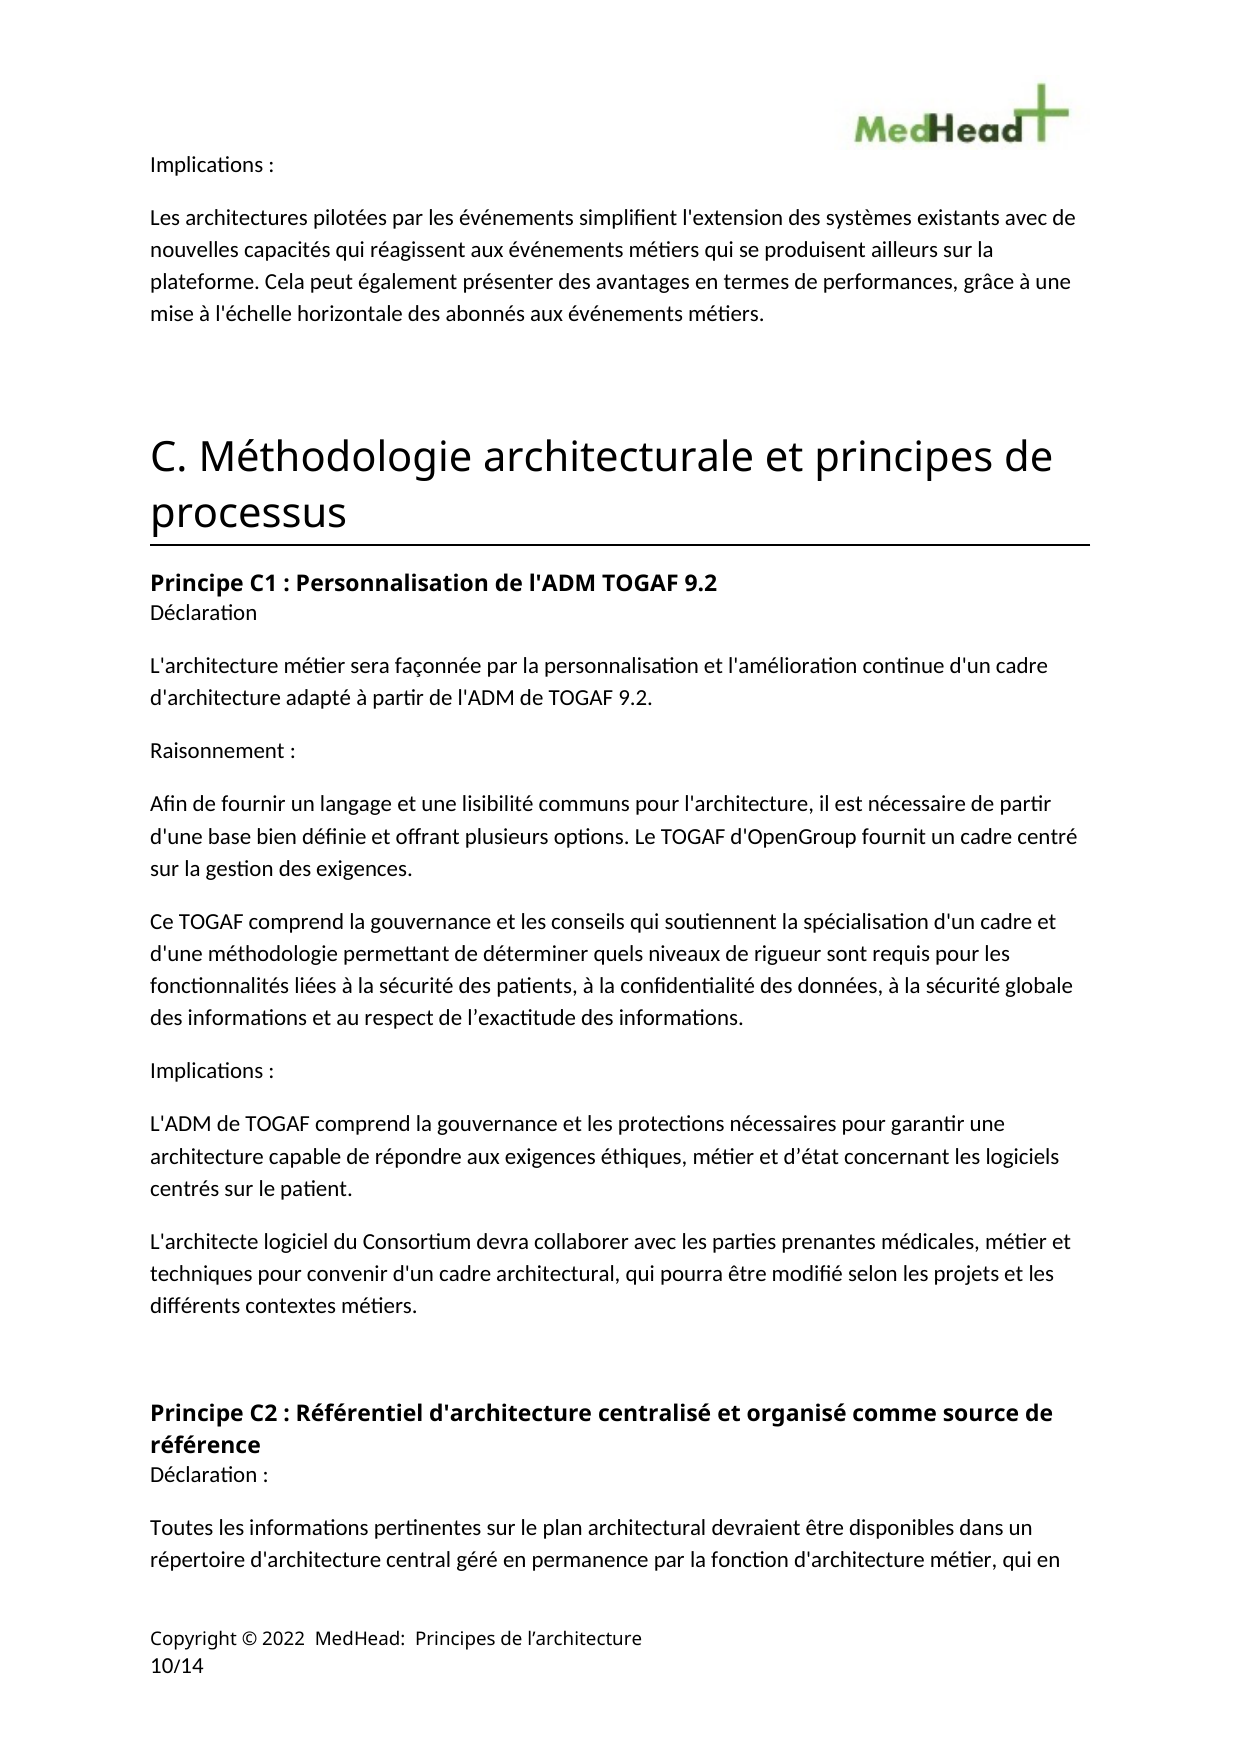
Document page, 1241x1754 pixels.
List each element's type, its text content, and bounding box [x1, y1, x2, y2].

subtitle Principe C1 : Personnalisation de l'ADM TOGAF 9.2 [150, 567, 1090, 598]
text Afin de fournir un langage et une lisibilité communs pour l'architecture, il est nécessaire de partir d'une base bien définie et offrant plusieurs options. Le TOGAF d'OpenGroup fournit un cadre centré sur la gestion des exigences. [150, 789, 1090, 882]
text Toutes les informations pertinentes sur le plan architectural devraient être disponibles dans un répertoire d'architecture central géré en permanence par la fonction d'architecture métier, qui en [150, 1513, 1090, 1573]
subtitle C. Méthodologie architecturale et principes de processus [150, 426, 1090, 544]
text Raisonnement : [150, 737, 1090, 764]
text Implications : [150, 1057, 1090, 1084]
text Les architectures pilotées par les événements simplifient l'extension des systèmes existants avec de nouvelles capacités qui réagissent aux événements métiers qui se produisent ailleurs sur la plateforme. Cela peut également présenter des avantages en termes de performances, grâce à une mise à l'échelle horizontale des abonnés aux événements métiers. [150, 203, 1090, 328]
picture [834, 75, 1091, 150]
text Déclaration [150, 598, 1090, 626]
text Déclaration : [150, 1460, 1090, 1488]
subtitle Principe C2 : Référentiel d'architecture centralisé et organisé comme source de référence [150, 1397, 1090, 1460]
text L'architecture métier sera façonnée par la personnalisation et l'amélioration continue d'un cadre d'architecture adapté à partir de l'ADM de TOGAF 9.2. [150, 651, 1090, 712]
text L'ADM de TOGAF comprend la gouvernance et les protections nécessaires pour garantir une architecture capable de répondre aux exigences éthiques, métier et d’état concernant les logiciels centrés sur le patient. [150, 1109, 1090, 1202]
text Ce TOGAF comprend la gouvernance et les conseils qui soutiennent la spécialisation d'un cadre et d'une méthodologie permettant de déterminer quels niveaux de rigueur sont requis pour les fonctionnalités liées à la sécurité des patients, à la confidentialité des données, à la sécurité globale des informations et au respect de l’exactitude des informations. [150, 907, 1090, 1032]
text Implications : [150, 150, 1090, 178]
text L'architecte logiciel du Consortium devra collaborer avec les parties prenantes médicales, métier et techniques pour convenir d'un cadre architectural, qui pourra être modifié selon les projets et les différents contextes métiers. [150, 1227, 1090, 1319]
